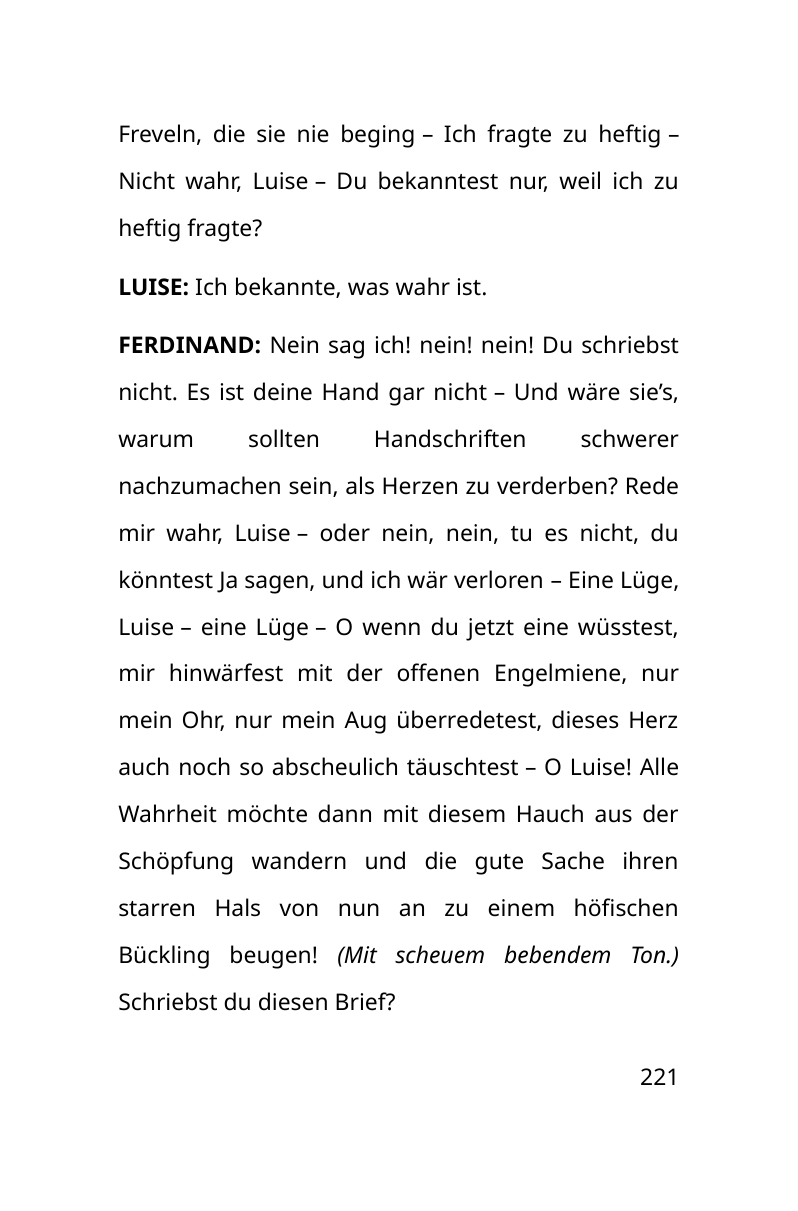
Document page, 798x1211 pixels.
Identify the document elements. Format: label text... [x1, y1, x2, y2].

text Freveln, die sie nie beging – Ich fragte zu heftig – Nicht wahr, Luise – Du bekanntest nur, weil ich zu heftig fragte? [118, 118, 679, 243]
text FERDINAND: Nein sag ich! nein! nein! Du schriebst nicht. Es ist deine Hand gar nicht – Und wäre sie’s, warum sollten Handschriften schwerer nachzumachen sein, als Herzen zu verderben? Rede mir wahr, Luise – oder nein, nein, tu es nicht, du könntest Ja sagen, und ich wär verloren – Eine Lüge, Luise – eine Lüge – O wenn du jetzt eine wüsstest, mir hinwärfest mit der offenen Engelmiene, nur mein Ohr, nur mein Aug überredetest, dieses Herz auch noch so abscheulich täuschtest – O Luise! Alle Wahrheit möchte dann mit diesem Hauch aus der Schöpfung wandern und die gute Sache ihren starren Hals von nun an zu einem höfischen Bückling beugen! (Mit scheuem bebendem Ton.) Schriebst du diesen Brief? [118, 329, 679, 1017]
text LUISE: Ich bekannte, was wahr ist. [118, 271, 679, 302]
